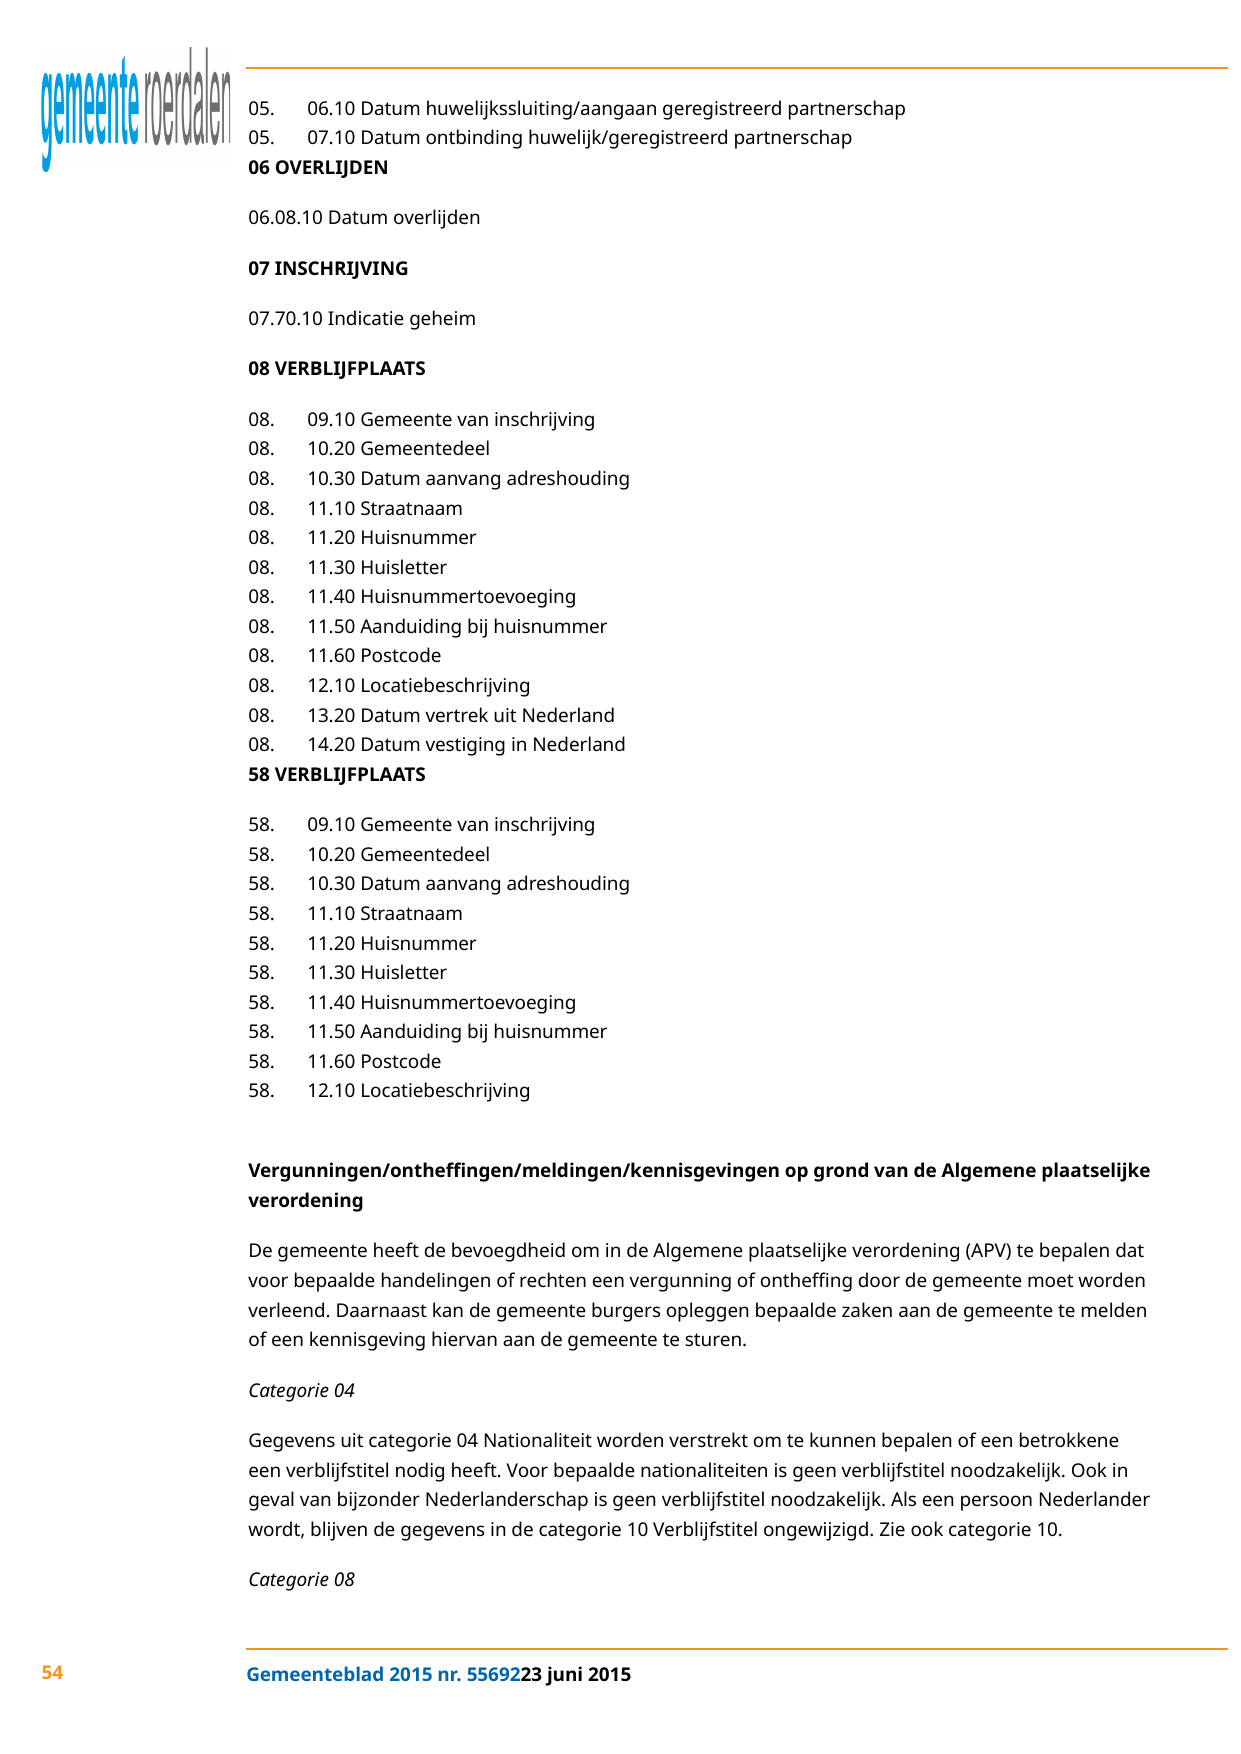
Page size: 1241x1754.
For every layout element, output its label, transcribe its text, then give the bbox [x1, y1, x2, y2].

text 58 VERBLIJFPLAATS [248, 761, 1152, 787]
text 08 VERBLIJFPLAATS [248, 356, 1152, 381]
list 07.10 Datum ontbinding huwelijk/geregistreerd partnerschap [248, 124, 1152, 150]
list 06.10 Datum huwelijkssluiting/aangaan geregistreerd partnerschap [248, 95, 1152, 121]
list 13.20 Datum vertrek uit Nederland [248, 702, 1152, 728]
list 10.20 Gemeentedeel [248, 841, 1152, 867]
text Categorie 08 [248, 1566, 1152, 1592]
list 10.30 Datum aanvang adreshouding [248, 871, 1152, 896]
picture [41, 47, 231, 172]
picture [41, 134, 48, 172]
list 12.10 Locatiebeschrijving [248, 1078, 1152, 1103]
list 11.60 Postcode [248, 1048, 1152, 1074]
text Categorie 04 [248, 1377, 1152, 1403]
list 14.20 Datum vestiging in Nederland [248, 731, 1152, 757]
list 10.20 Gemeentedeel [248, 436, 1152, 461]
list 11.20 Huisnummer [248, 930, 1152, 956]
list 11.60 Postcode [248, 643, 1152, 668]
list 09.10 Gemeente van inschrijving [248, 811, 1152, 837]
list 11.30 Huisletter [248, 959, 1152, 985]
list 11.50 Aanduiding bij huisnummer [248, 1018, 1152, 1044]
list 11.10 Straatnaam [248, 900, 1152, 926]
list 11.40 Huisnummertoevoeging [248, 989, 1152, 1015]
text De gemeente heeft de bevoegdheid om in de Algemene plaatselijke verordening (APV) te bepalen dat voor bepaalde handelingen of rechten een vergunning of ontheffing door de gemeente moet worden verleend. Daarnaast kan de gemeente burgers opleggen bepaalde zaken aan de gemeente te melden of een kennisgeving hiervan aan de gemeente te sturen. [248, 1238, 1152, 1352]
text Gegevens uit categorie 04 Nationaliteit worden verstrekt om te kunnen bepalen of een betrokkene een verblijfstitel nodig heeft. Voor bepaalde nationaliteiten is geen verblijfstitel noodzakelijk. Ook in geval van bijzonder Nederlanderschap is geen verblijfstitel noodzakelijk. Als een persoon Nederlander wordt, blijven de gegevens in de categorie 10 Verblijfstitel ongewijzigd. Zie ook categorie 10. [248, 1427, 1152, 1542]
text 06.08.10 Datum overlijden [248, 204, 1152, 230]
list 11.50 Aanduiding bij huisnummer [248, 613, 1152, 639]
text 07 INSCHRIJVING [248, 255, 1152, 281]
list 11.40 Huisnummertoevoeging [248, 583, 1152, 609]
list 09.10 Gemeente van inschrijving [248, 406, 1152, 432]
text 06 OVERLIJDEN [248, 154, 1152, 180]
list 11.30 Huisletter [248, 554, 1152, 580]
list 11.10 Straatnaam [248, 495, 1152, 521]
list 10.30 Datum aanvang adreshouding [248, 465, 1152, 491]
list 12.10 Locatiebeschrijving [248, 672, 1152, 698]
text Vergunningen/ontheffingen/meldingen/kennisgevingen op grond van de Algemene plaatselijke verordening [248, 1158, 1152, 1213]
list 11.20 Huisnummer [248, 524, 1152, 550]
text 07.70.10 Indicatie geheim [248, 305, 1152, 331]
